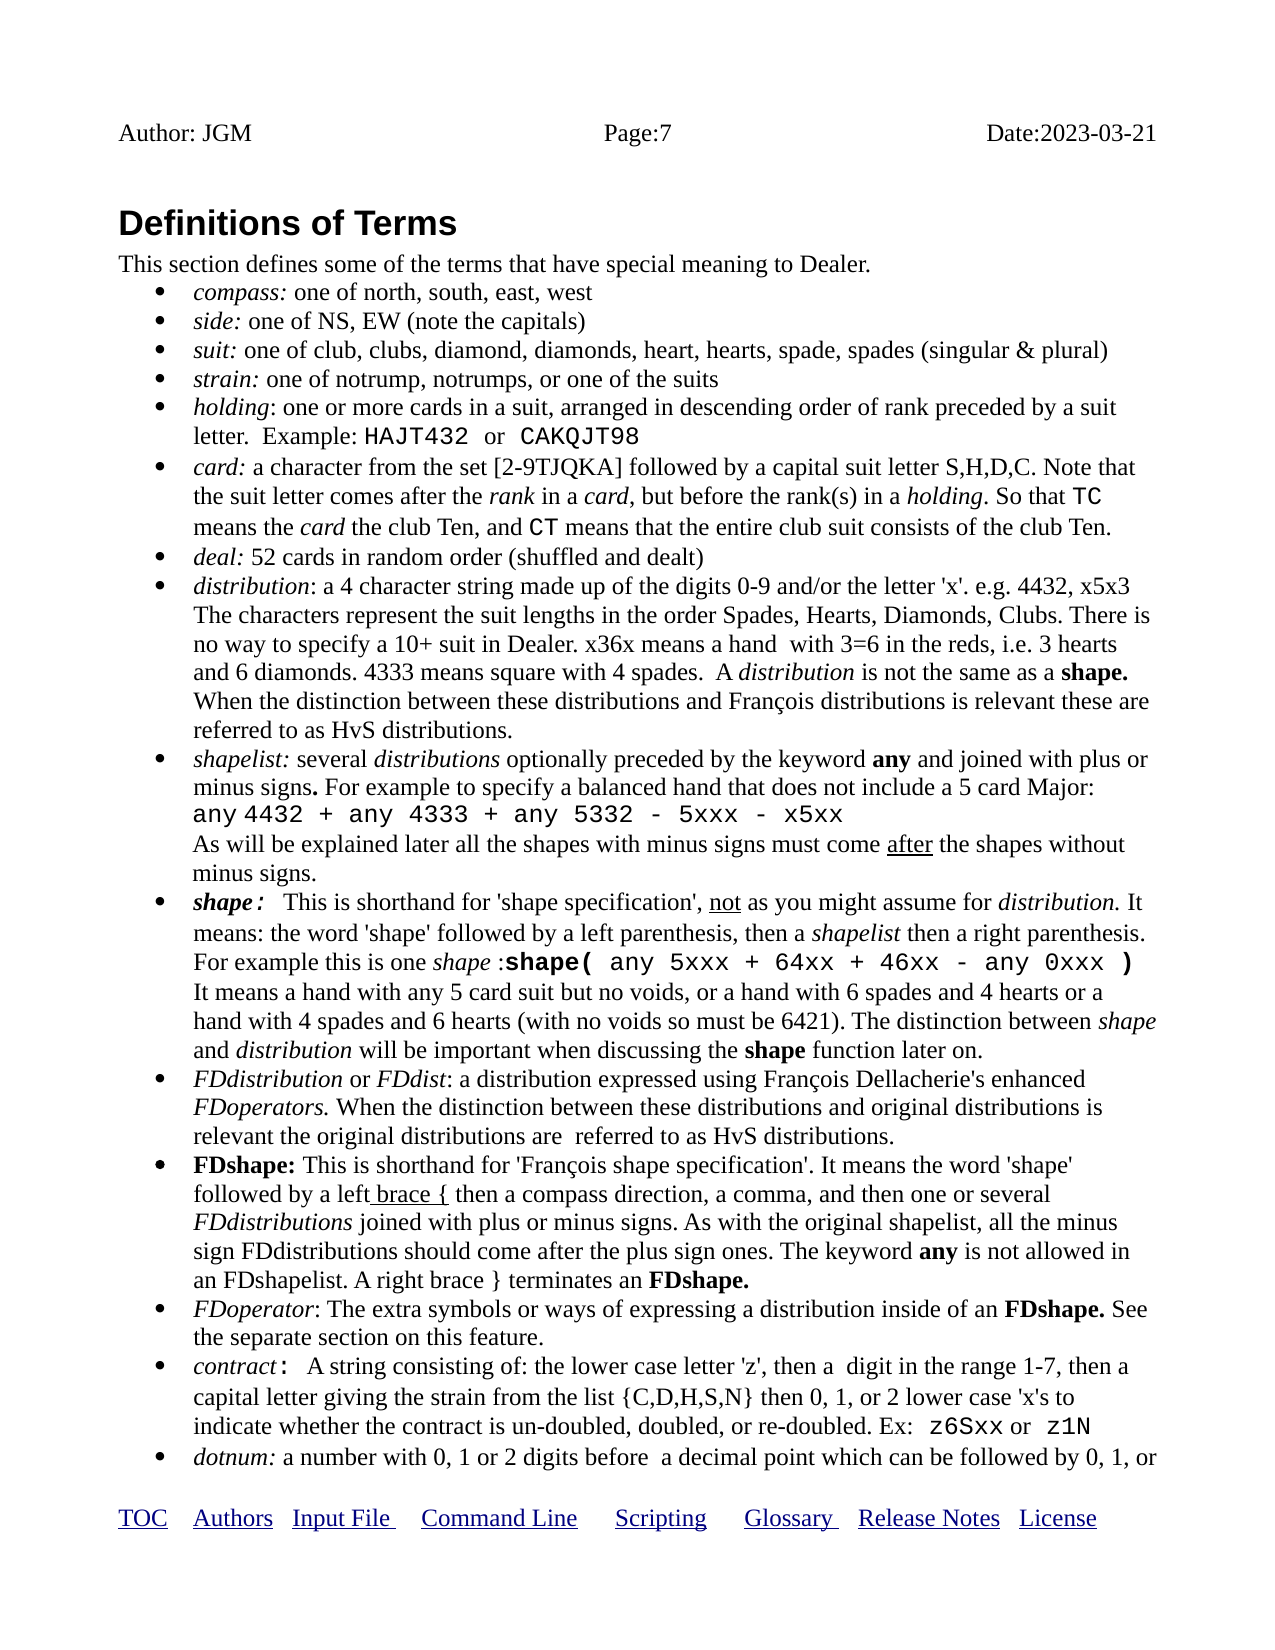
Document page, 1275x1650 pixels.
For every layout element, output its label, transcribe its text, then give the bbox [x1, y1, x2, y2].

list shape: This is shorthand for 'shape specification', not as you might assume for distribution. It means: the word 'shape' followed by a left parenthesis, then a shapelist then a right parenthesis. For example this is one shape :shape( any 5xxx + 64xx + 46xx - any 0xxx ) It means a hand with any 5 card suit but no voids, or a hand with 6 spades and 4 hearts or a hand with 4 spades and 6 hearts (with no voids so must be 6421). The distinction between shape and distribution will be important when discussing the shape function later on. [156, 887, 1157, 1064]
list compass: one of north, south, east, west [156, 277, 1157, 306]
list strain: one of notrump, notrumps, or one of the suits [156, 364, 1157, 392]
text minus signs. [192, 858, 1157, 887]
list side: one of NS, EW (note the capitals) [156, 306, 1157, 335]
text As will be explained later all the shapes with minus signs must come after the shapes without [118, 829, 1157, 858]
list contract: A string consisting of: the lower case letter 'z', then a digit in the range 1-7, then a capital letter giving the strain from the list {C,D,H,S,N} then 0, 1, or 2 lower case 'x's to indicate whether the contract is un-doubled, doubled, or re-doubled. Ex: z6Sxx or z1N [156, 1351, 1157, 1442]
list deal: 52 cards in random order (shuffled and dealt) [156, 542, 1157, 571]
text any 4432 + any 4333 + any 5332 - 5xxx - x5xx [118, 801, 1157, 829]
text This section defines some of the terms that have special meaning to Dealer. [118, 249, 1157, 277]
list distribution: a 4 character string made up of the digits 0-9 and/or the letter 'x'. e.g. 4432, x5x3 The characters represent the suit lengths in the order Spades, Hearts, Diamonds, Clubs. There is no way to specify a 10+ suit in Dealer. x36x means a hand with 3=6 in the reds, i.e. 3 hearts and 6 diamonds. 4333 means square with 4 spades. A distribution is not the same as a shape. When the distinction between these distributions and François distributions is relevant these are referred to as HvS distributions. [156, 571, 1157, 744]
list suit: one of club, clubs, diamond, diamonds, heart, hearts, spade, spades (singular & plural) [156, 335, 1157, 364]
list FDoperator: The extra symbols or ways of expressing a distribution inside of an FDshape. See the separate section on this feature. [156, 1294, 1157, 1351]
list card: a character from the set [2-9TJQKA] followed by a capital suit letter S,H,D,C. Note that the suit letter comes after the rank in a card, but before the rank(s) in a holding. So that TC means the card the club Ten, and CT means that the entire club suit consists of the club Ten. [156, 452, 1157, 542]
list holding: one or more cards in a suit, arranged in descending order of rank preceded by a suit letter. Example: HAJT432 or CAKQJT98 [156, 392, 1157, 452]
subtitle Definitions of Terms [118, 202, 1157, 243]
list FDdistribution or FDdist: a distribution expressed using François Dellacherie's enhanced FDoperators. When the distinction between these distributions and original distributions is relevant the original distributions are referred to as HvS distributions. [156, 1064, 1157, 1150]
list dotnum: a number with 0, 1 or 2 digits before a decimal point which can be followed by 0, 1, or [156, 1442, 1157, 1470]
list FDshape: This is shorthand for 'François shape specification'. It means the word 'shape' followed by a left brace { then a compass direction, a comma, and then one or several FDdistributions joined with plus or minus signs. As with the original shapelist, all the minus sign FDdistributions should come after the plus sign ones. The keyword any is not allowed in an FDshapelist. A right brace } terminates an FDshape. [156, 1150, 1157, 1294]
list shapelist: several distributions optionally preceded by the keyword any and joined with plus or minus signs. For example to specify a balanced hand that does not include a 5 card Major: [156, 744, 1157, 801]
